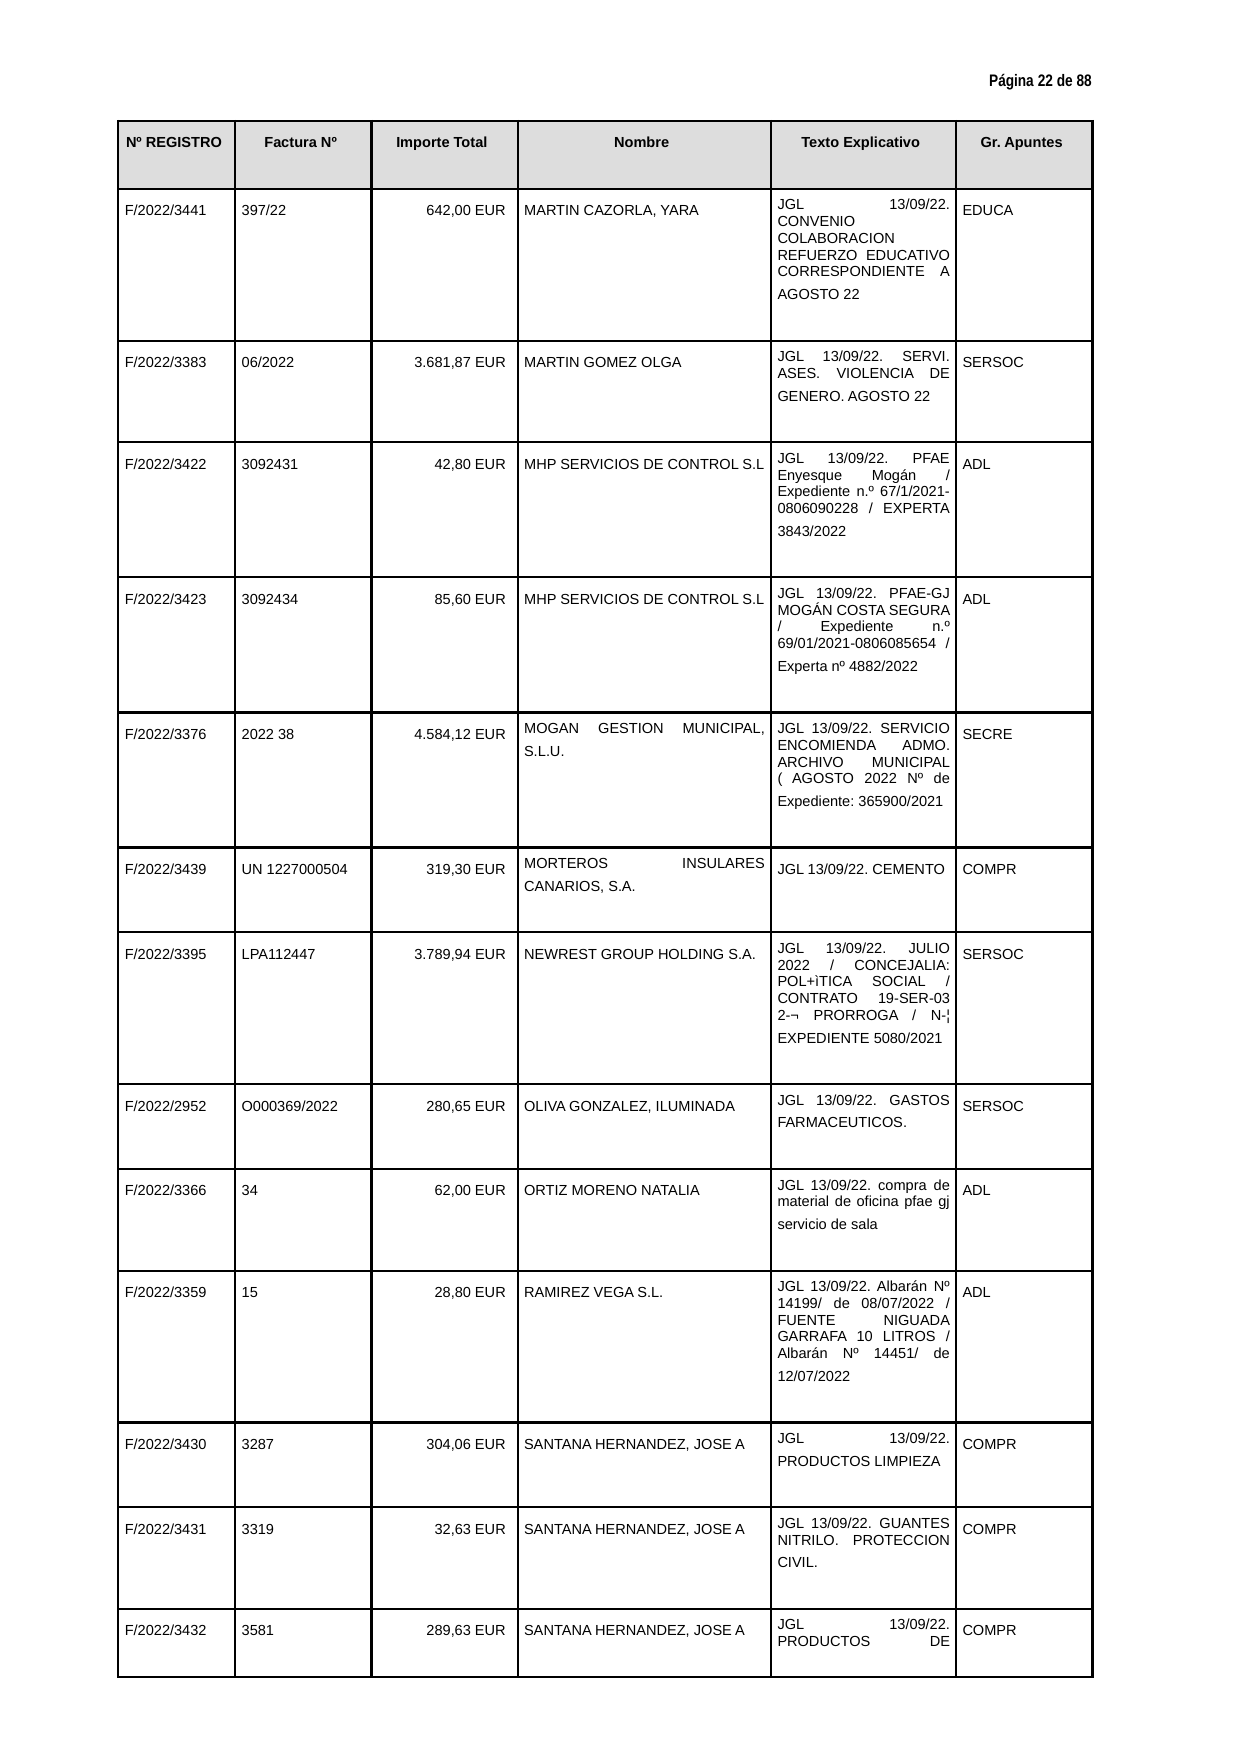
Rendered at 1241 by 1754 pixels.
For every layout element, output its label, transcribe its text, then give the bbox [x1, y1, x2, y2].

table_cell 32,63 EUR [373, 1508, 517, 1608]
table_cell LPA112447 [236, 933, 370, 1083]
table_header Texto Explicativo [772, 122, 955, 188]
table_cell F/2022/3423 [119, 578, 234, 711]
table_cell F/2022/2952 [119, 1085, 234, 1168]
table_cell 62,00 EUR [373, 1170, 517, 1269]
table_cell F/2022/3383 [119, 342, 234, 441]
table_cell 28,80 EUR [373, 1272, 517, 1421]
table_cell 4.584,12 EUR [373, 714, 517, 846]
table_cell MORTEROS INSULARES CANARIOS, S.A. [519, 849, 770, 931]
table_cell COMPR [957, 1508, 1091, 1608]
table_cell COMPR [957, 1610, 1091, 1676]
table_cell 3319 [236, 1508, 370, 1608]
table_cell F/2022/3432 [119, 1610, 234, 1676]
table_cell 3.789,94 EUR [373, 933, 517, 1083]
table_cell 06/2022 [236, 342, 370, 441]
table_cell JGL 13/09/22. JULIO 2022 / CONCEJALIA: POL+ìTICA SOCIAL / CONTRATO 19-SER-03 2-¬ PRORROGA / N-¦ EXPEDIENTE 5080/2021 [772, 933, 955, 1083]
table_header Nº REGISTRO [119, 122, 234, 188]
table_cell 34 [236, 1170, 370, 1269]
table_cell 85,60 EUR [373, 578, 517, 711]
table_cell ORTIZ MORENO NATALIA [519, 1170, 770, 1269]
table_cell F/2022/3430 [119, 1424, 234, 1506]
table_cell COMPR [957, 1424, 1091, 1506]
table_cell 280,65 EUR [373, 1085, 517, 1168]
table_cell JGL 13/09/22. CEMENTO [772, 849, 955, 931]
table_cell JGL 13/09/22. compra de material de oficina pfae gj servicio de sala [772, 1170, 955, 1269]
table_cell JGL 13/09/22. Albarán Nº 14199/ de 08/07/2022 / FUENTE NIGUADA GARRAFA 10 LITROS / Albarán Nº 14451/ de 12/07/2022 [772, 1272, 955, 1421]
table_cell F/2022/3376 [119, 714, 234, 846]
table_cell MHP SERVICIOS DE CONTROL S.L [519, 443, 770, 576]
table_cell 3092434 [236, 578, 370, 711]
table_cell SECRE [957, 714, 1091, 846]
table_cell 3092431 [236, 443, 370, 576]
table_header Gr. Apuntes [957, 122, 1091, 188]
table_cell O000369/2022 [236, 1085, 370, 1168]
table_cell ADL [957, 578, 1091, 711]
table_cell MARTIN CAZORLA, YARA [519, 190, 770, 339]
table_cell RAMIREZ VEGA S.L. [519, 1272, 770, 1421]
table_cell 397/22 [236, 190, 370, 339]
table_cell UN 1227000504 [236, 849, 370, 931]
table_cell F/2022/3395 [119, 933, 234, 1083]
table_cell 2022 38 [236, 714, 370, 846]
table_cell JGL 13/09/22. CONVENIO COLABORACION REFUERZO EDUCATIVO CORRESPONDIENTE A AGOSTO 22 [772, 190, 955, 339]
table_cell 642,00 EUR [373, 190, 517, 339]
table_cell 15 [236, 1272, 370, 1421]
table_cell JGL 13/09/22. PRODUCTOS LIMPIEZA [772, 1424, 955, 1506]
table_cell F/2022/3431 [119, 1508, 234, 1608]
table_cell JGL 13/09/22. GUANTES NITRILO. PROTECCION CIVIL. [772, 1508, 955, 1608]
table_cell NEWREST GROUP HOLDING S.A. [519, 933, 770, 1083]
table_cell MHP SERVICIOS DE CONTROL S.L [519, 578, 770, 711]
table_cell 304,06 EUR [373, 1424, 517, 1506]
table_cell F/2022/3441 [119, 190, 234, 339]
table_cell MOGAN GESTION MUNICIPAL, S.L.U. [519, 714, 770, 846]
table_cell JGL 13/09/22. SERVICIO ENCOMIENDA ADMO. ARCHIVO MUNICIPAL ( AGOSTO 2022 Nº de Expediente: 365900/2021 [772, 714, 955, 846]
table_cell SANTANA HERNANDEZ, JOSE A [519, 1610, 770, 1676]
table_cell F/2022/3422 [119, 443, 234, 576]
table_header Nombre [519, 122, 770, 188]
table_cell F/2022/3359 [119, 1272, 234, 1421]
table_cell 289,63 EUR [373, 1610, 517, 1676]
table_cell JGL 13/09/22. PFAE-GJ MOGÁN COSTA SEGURA / Expediente n.º 69/01/2021-0806085654 / Experta nº 4882/2022 [772, 578, 955, 711]
table_cell SERSOC [957, 933, 1091, 1083]
table_cell ADL [957, 1272, 1091, 1421]
table_cell JGL 13/09/22. SERVI. ASES. VIOLENCIA DE GENERO. AGOSTO 22 [772, 342, 955, 441]
table_header Importe Total [373, 122, 517, 188]
table_cell F/2022/3439 [119, 849, 234, 931]
table_cell OLIVA GONZALEZ, ILUMINADA [519, 1085, 770, 1168]
table_cell SERSOC [957, 342, 1091, 441]
table_cell JGL 13/09/22. PFAE Enyesque Mogán / Expediente n.º 67/1/2021- 0806090228 / EXPERTA 3843/2022 [772, 443, 955, 576]
table_header Factura Nº [236, 122, 370, 188]
table_cell 3287 [236, 1424, 370, 1506]
table_cell EDUCA [957, 190, 1091, 339]
table_cell F/2022/3366 [119, 1170, 234, 1269]
table_cell ADL [957, 443, 1091, 576]
table_cell 319,30 EUR [373, 849, 517, 931]
table_cell SERSOC [957, 1085, 1091, 1168]
table_cell ADL [957, 1170, 1091, 1269]
table_cell 42,80 EUR [373, 443, 517, 576]
table_cell JGL 13/09/22. GASTOS FARMACEUTICOS. [772, 1085, 955, 1168]
table_cell SANTANA HERNANDEZ, JOSE A [519, 1508, 770, 1608]
table_cell JGL 13/09/22. PRODUCTOS DE [772, 1610, 955, 1676]
table_cell SANTANA HERNANDEZ, JOSE A [519, 1424, 770, 1506]
table_cell MARTIN GOMEZ OLGA [519, 342, 770, 441]
table_cell 3581 [236, 1610, 370, 1676]
table_cell 3.681,87 EUR [373, 342, 517, 441]
table_cell COMPR [957, 849, 1091, 931]
